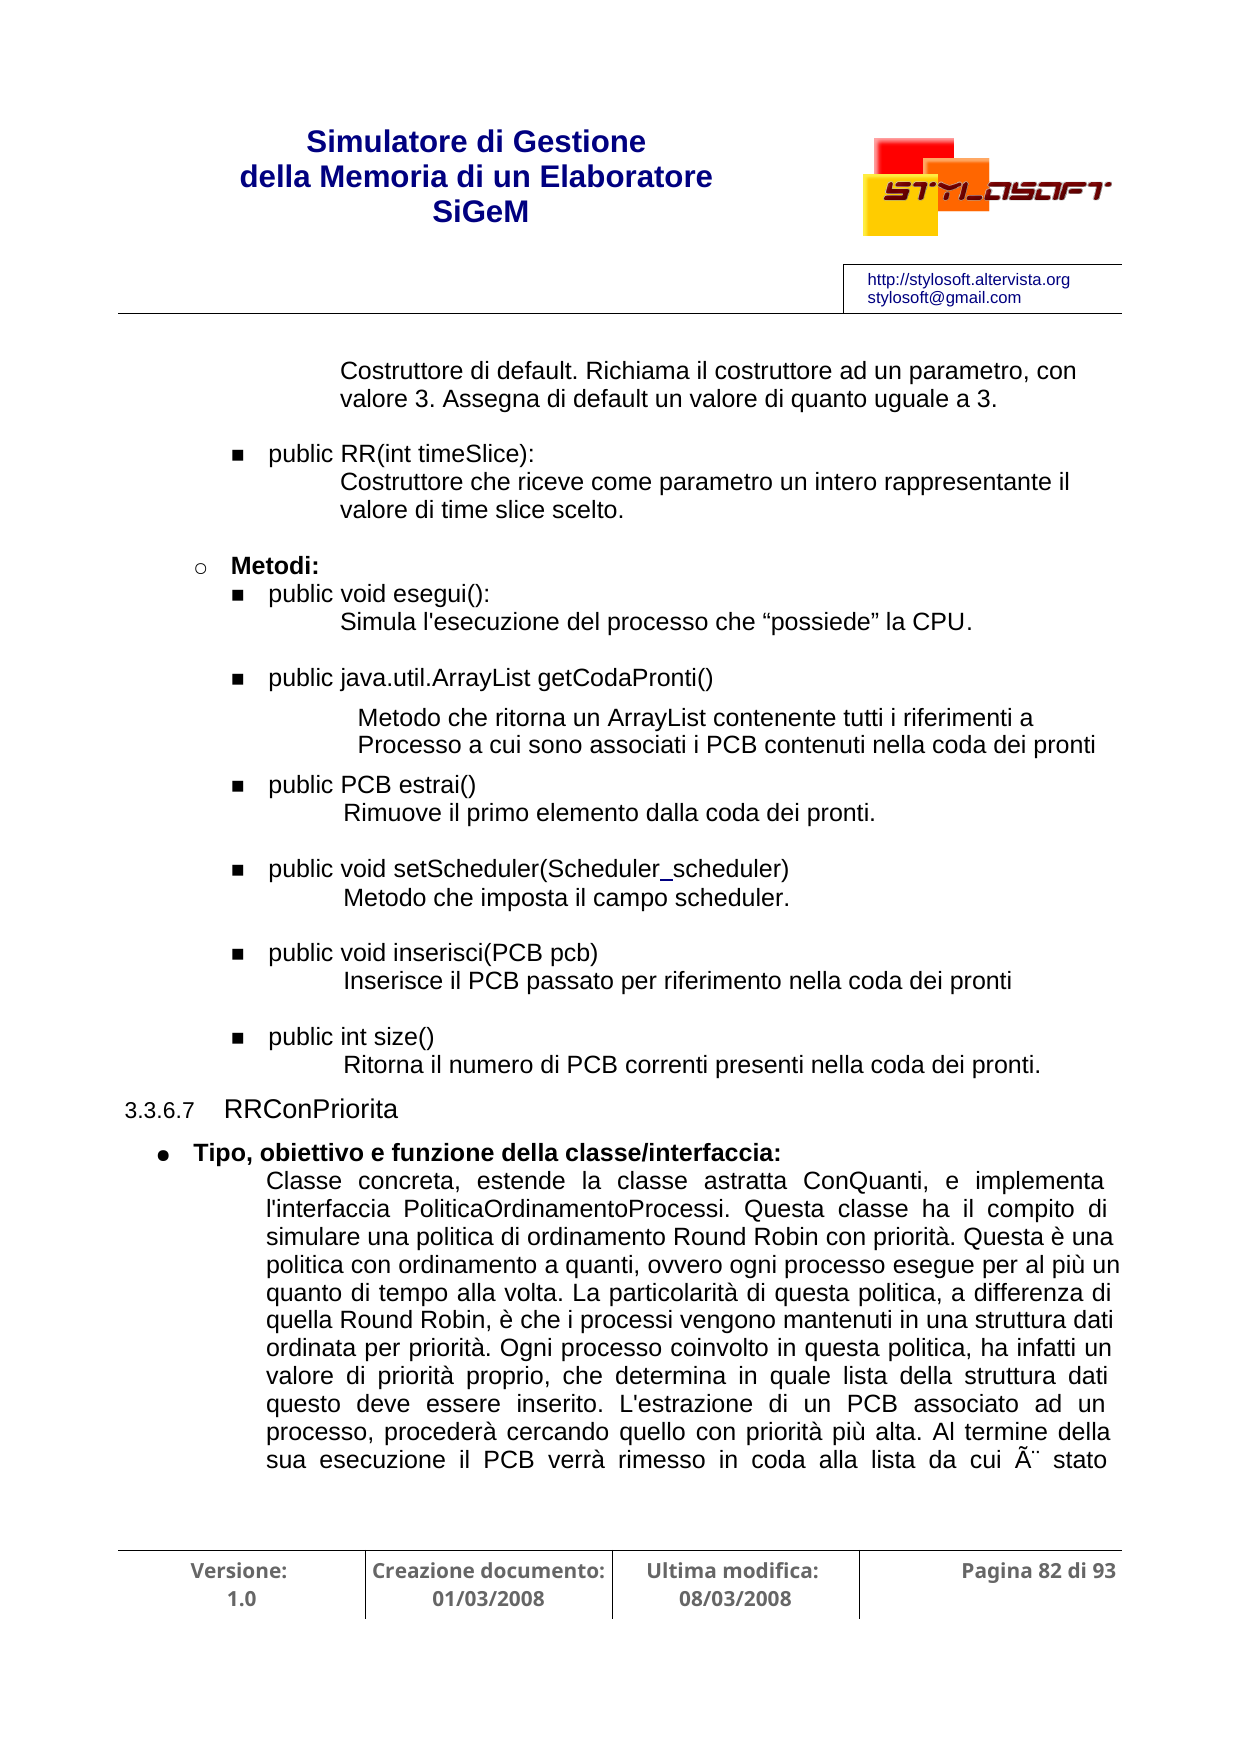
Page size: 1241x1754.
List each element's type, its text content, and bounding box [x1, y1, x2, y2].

list public int size() [231, 1023, 1122, 1051]
list public PCB estrai() [231, 771, 1122, 799]
text Costruttore di default. Richiama il costruttore ad un parametro, con valore 3. Assegna di default un valore di quanto uguale a 3. [118, 357, 1122, 412]
picture [848, 123, 1117, 247]
text Metodo che ritorna un ArrayList contenente tutti i riferimenti a Processo a cui sono associati i PCB contenuti nella coda dei pronti [136, 703, 1104, 759]
list public java.util.ArrayList getCodaPronti() [231, 664, 1122, 692]
list Classe concreta, estende la classe astratta ConQuanti, e implementa l'interfaccia PoliticaOrdinamentoProcessi. Questa classe ha il compito di simulare una politica di ordinamento Round Robin con priorità. Questa è una politica con ordinamento a quanti, ovvero ogni processo esegue per al più un quanto di tempo alla volta. La particolarità di questa politica, a differenza di quella Round Robin, è che i processi vengono mantenuti in una struttura dati ordinata per priorità. Ogni processo coinvolto in questa politica, ha infatti un valore di priorità proprio, che determina in quale lista della struttura dati questo deve essere inserito. L'estrazione di un PCB associato ad un processo, procederà cercando quello con priorità più alta. Al termine della sua esecuzione il PCB verrà rimesso in coda alla lista da cui Ã¨ stato [156, 1167, 1122, 1474]
list Ritorna il numero di PCB correnti presenti nella coda dei pronti. [306, 1051, 1122, 1079]
list Inserisce il PCB passato per riferimento nella coda dei pronti [306, 967, 1122, 995]
list Rimuove il primo elemento dalla coda dei pronti. [306, 799, 1122, 827]
list public void inserisci(PCB pcb) [231, 939, 1122, 967]
list Metodi: [193, 552, 1122, 580]
list Tipo, obiettivo e funzione della classe/interfaccia: [156, 1139, 1122, 1167]
list public void setScheduler(Scheduler scheduler) [231, 855, 1122, 883]
list public RR(int timeSlice): [231, 440, 1122, 468]
subtitle RRConPriorita [118, 1094, 1122, 1124]
text Simula l'esecuzione del processo che “possiede” la CPU. [118, 608, 1122, 636]
list public void esegui(): [231, 580, 1122, 608]
list Metodo che imposta il campo scheduler. [306, 883, 1122, 911]
text Costruttore che riceve come parametro un intero rappresentante il valore di time slice scelto. [118, 468, 1122, 524]
